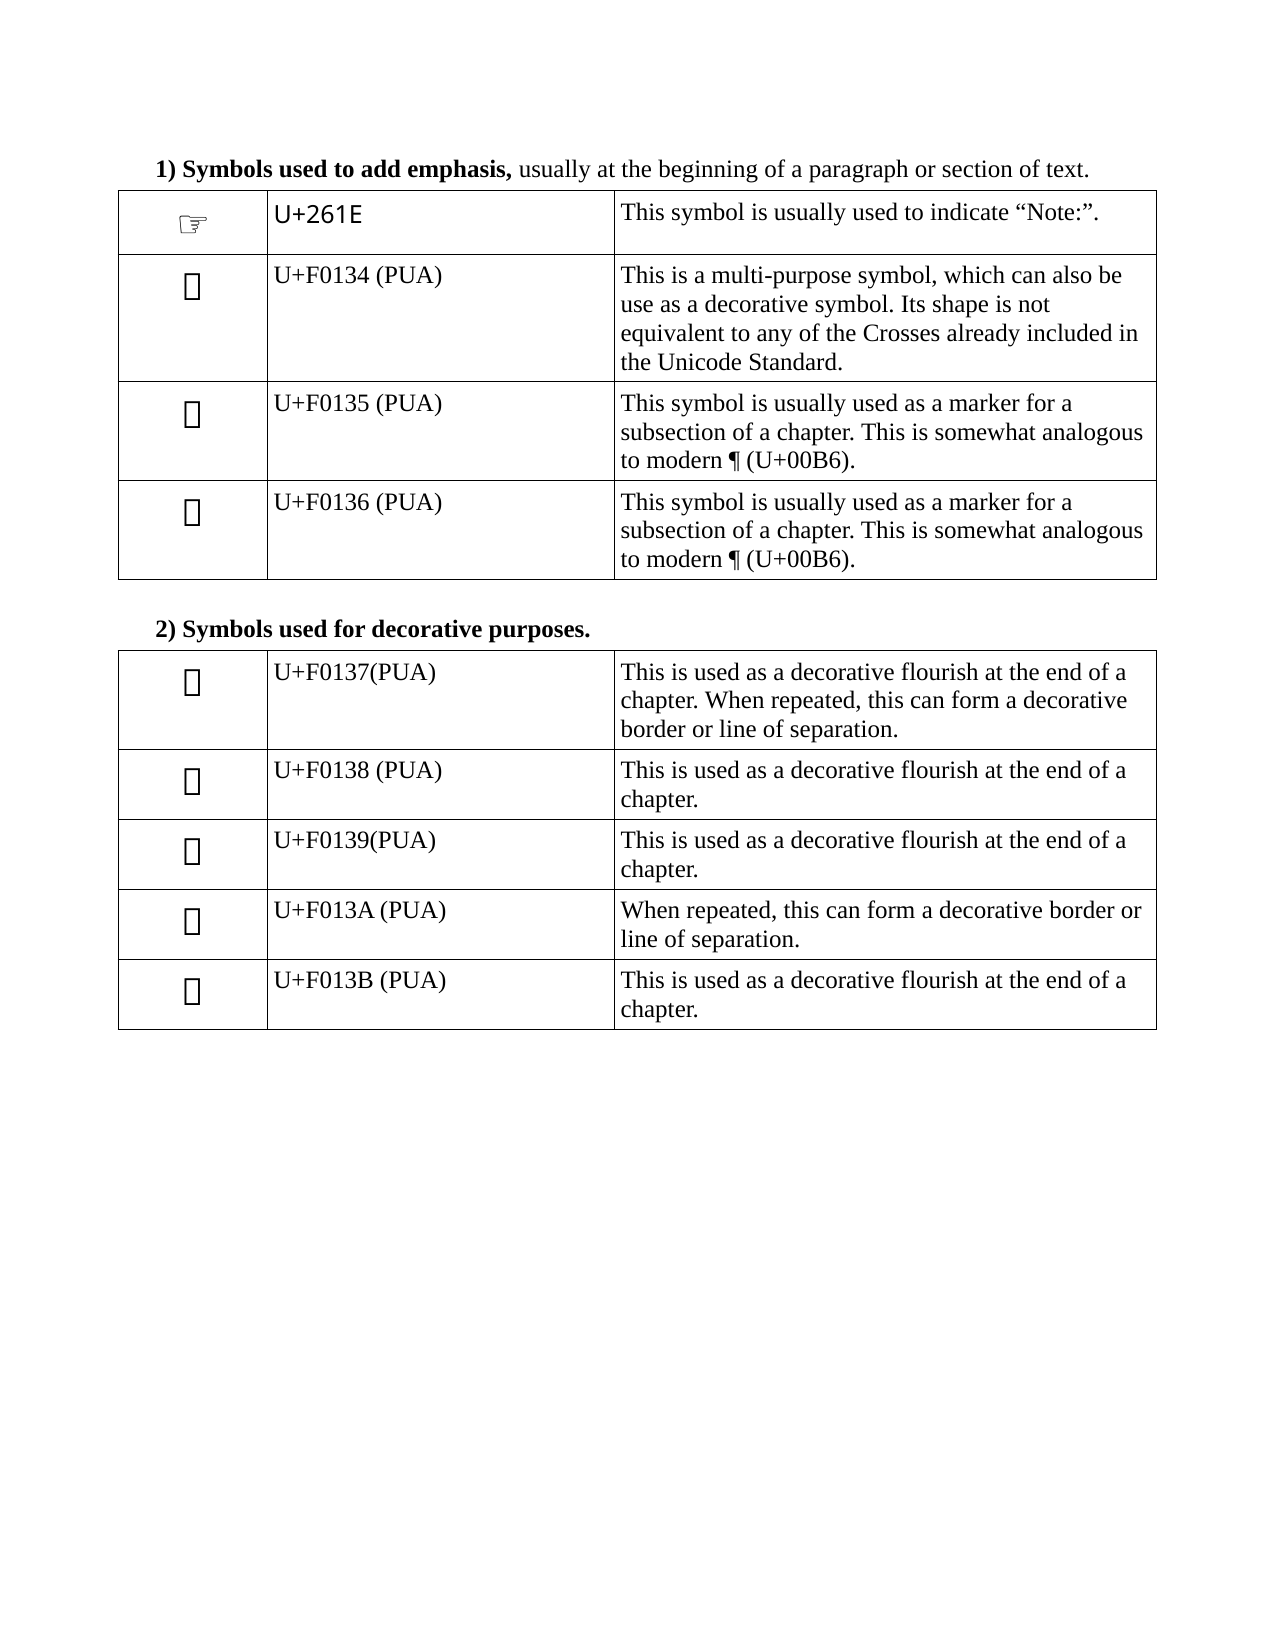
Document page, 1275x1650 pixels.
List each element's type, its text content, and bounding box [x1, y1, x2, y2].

table_cell 󰄶 [119, 481, 267, 579]
table_cell U+F013B (PUA) [268, 960, 614, 1029]
table_cell This is used as a decorative flourish at the end of a chapter. [615, 960, 1156, 1029]
table_header ☞ [119, 191, 267, 254]
table_cell U+F0138 (PUA) [268, 750, 614, 819]
table_cell 󰄵 [119, 382, 267, 480]
table_cell 󰄴 [119, 255, 267, 381]
text 1) Symbols used to add emphasis, usually at the beginning of a paragraph or section of text. [118, 154, 1157, 183]
table_cell 󰄺 [119, 890, 267, 959]
table_cell This symbol is usually used as a marker for a subsection of a chapter. This is somewhat analogous to modern ¶ (U+00B6). [615, 382, 1156, 480]
table_cell This is a multi-purpose symbol, which can also be use as a decorative symbol. Its shape is not equivalent to any of the Crosses already included in the Unicode Standard. [615, 255, 1156, 381]
table_cell 󰄹 [119, 820, 267, 889]
table_cell U+F0134 (PUA) [268, 255, 614, 381]
table_header 󰄷 [119, 651, 267, 749]
table_cell U+F013A (PUA) [268, 890, 614, 959]
table_cell When repeated, this can form a decorative border or line of separation. [615, 890, 1156, 959]
text 2) Symbols used for decorative purposes. [118, 614, 1157, 643]
table_cell 󰄸 [119, 750, 267, 819]
table_cell U+F0136 (PUA) [268, 481, 614, 579]
table_cell This symbol is usually used as a marker for a subsection of a chapter. This is somewhat analogous to modern ¶ (U+00B6). [615, 481, 1156, 579]
table_cell U+F0135 (PUA) [268, 382, 614, 480]
table_cell This is used as a decorative flourish at the end of a chapter. [615, 750, 1156, 819]
table_cell 󰄻 [119, 960, 267, 1029]
table_header This symbol is usually used to indicate “Note:”. [615, 191, 1156, 254]
table_header U+F0137(PUA) [268, 651, 614, 749]
table_cell U+F0139(PUA) [268, 820, 614, 889]
table_header This is used as a decorative flourish at the end of a chapter. When repeated, this can form a decorative border or line of separation. [615, 651, 1156, 749]
table_header U+261E [268, 191, 614, 254]
table_cell This is used as a decorative flourish at the end of a chapter. [615, 820, 1156, 889]
